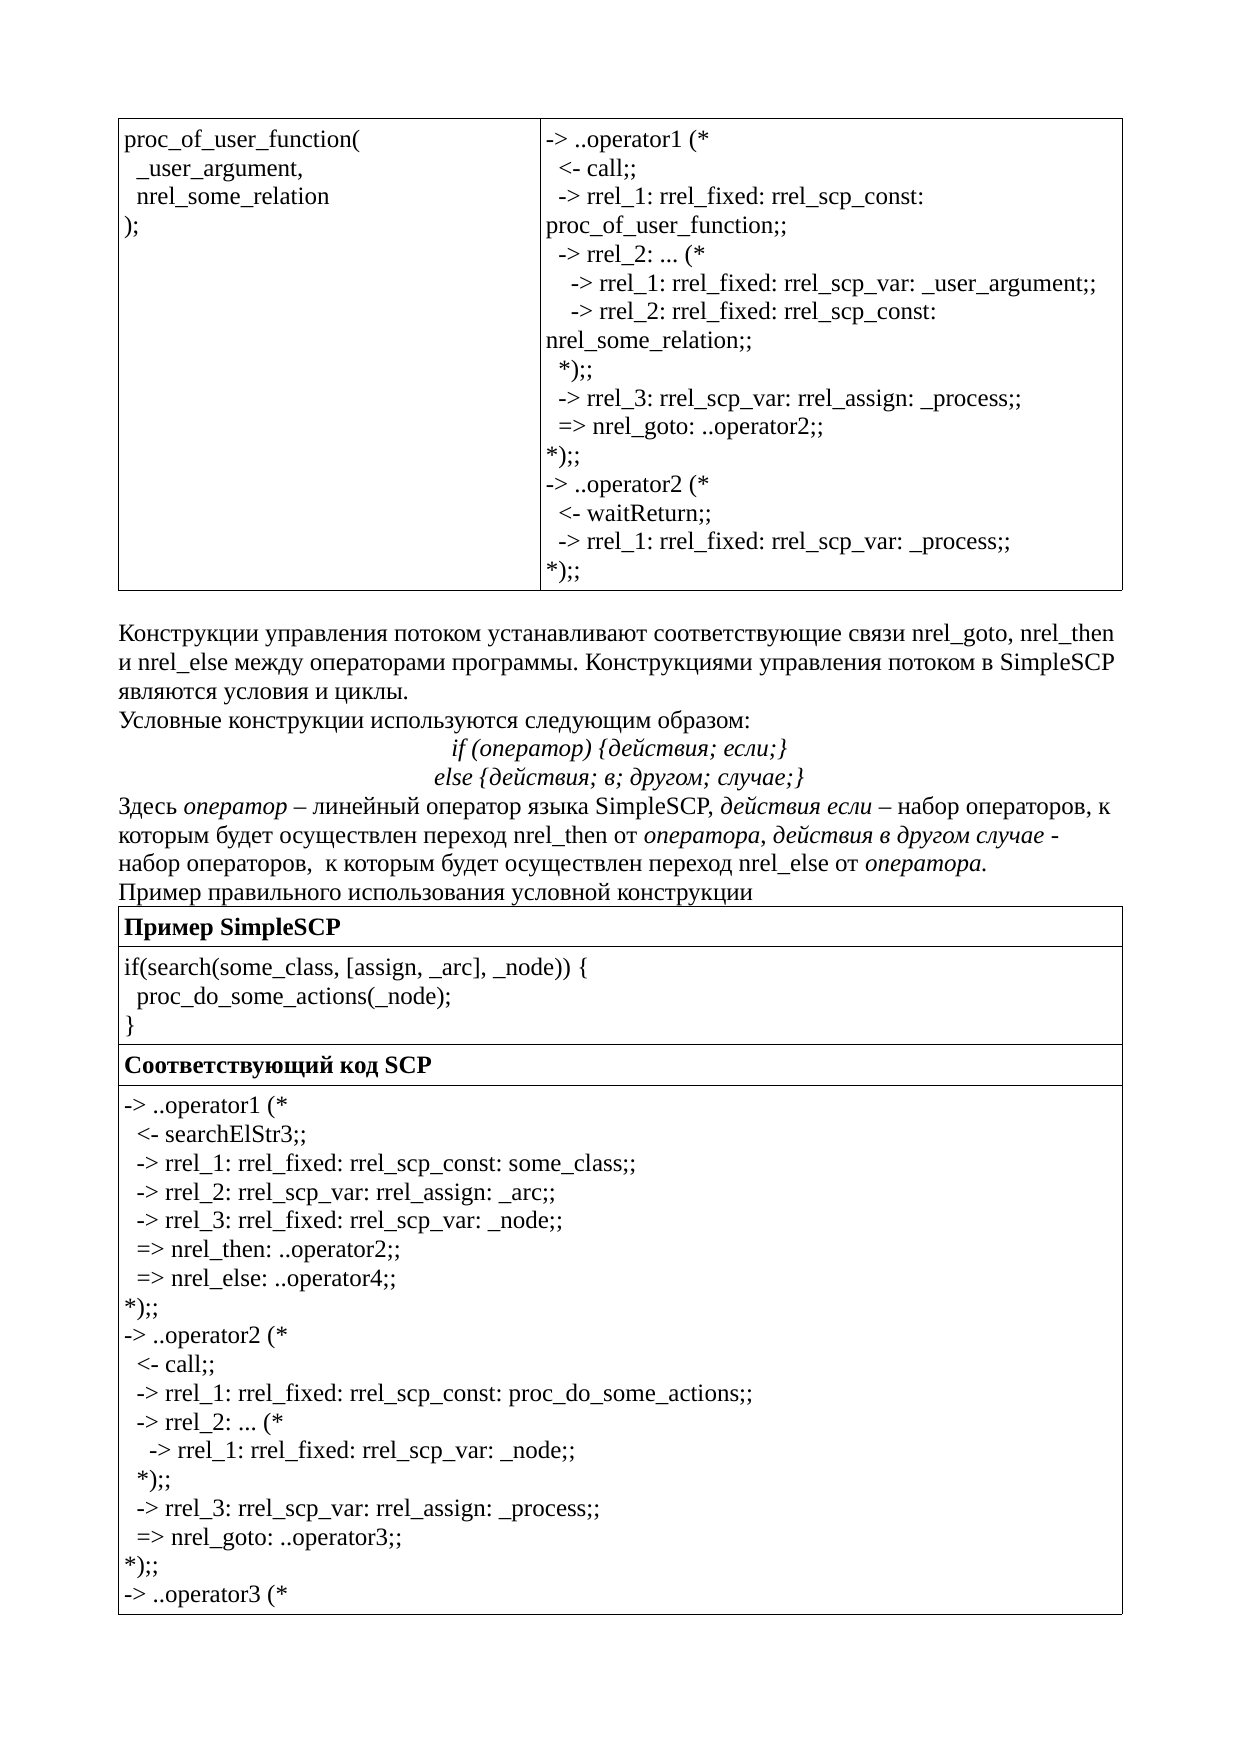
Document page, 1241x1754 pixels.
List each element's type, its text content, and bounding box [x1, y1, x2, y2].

text Условные конструкции используются следующим образом: [118, 705, 1122, 733]
text else {действия; в; другом; случае;} [118, 762, 1122, 791]
text Конструкции управления потоком устанавливают соответствующие связи nrel_goto, nrel_then и nrel_else между операторами программы. Конструкциями управления потоком в SimpleSCP являются условия и циклы. [118, 618, 1122, 705]
table_cell -> ..operator1 (* <- searchElStr3;; -> rrel_1: rrel_fixed: rrel_scp_const: some_class;; -> rrel_2: rrel_scp_var: rrel_assign: _arc;; -> rrel_3: rrel_fixed: rrel_scp_var: _node;; => nrel_then: ..operator2;; => nrel_else: ..operator4;; *);; -> ..operator2 (* <- call;; -> rrel_1: rrel_fixed: rrel_scp_const: proc_do_some_actions;; -> rrel_2: ... (* -> rrel_1: rrel_fixed: rrel_scp_var: _node;; *);; -> rrel_3: rrel_scp_var: rrel_assign: _process;; => nrel_goto: ..operator3;; *);; -> ..operator3 (* [119, 1086, 1122, 1613]
text Пример правильного использования условной конструкции [118, 877, 1122, 906]
text if (оператор) {действия; если;} [118, 733, 1122, 762]
table_cell Соответствующий код SCP [119, 1045, 1122, 1084]
text Здесь оператор – линейный оператор языка SimpleSCP, действия если – набор операторов, к которым будет осуществлен переход nrel_then от оператора, действия в другом случае - набор операторов, к которым будет осуществлен переход nrel_else от оператора. [118, 791, 1122, 877]
table_cell proc_of_user_function( _user_argument, nrel_some_relation ); [119, 119, 540, 590]
table_cell -> ..operator1 (* <- call;; -> rrel_1: rrel_fixed: rrel_scp_const: proc_of_user_function;; -> rrel_2: ... (* -> rrel_1: rrel_fixed: rrel_scp_var: _user_argument;; -> rrel_2: rrel_fixed: rrel_scp_const: nrel_some_relation;; *);; -> rrel_3: rrel_scp_var: rrel_assign: _process;; => nrel_goto: ..operator2;; *);; -> ..operator2 (* <- waitReturn;; -> rrel_1: rrel_fixed: rrel_scp_var: _process;; *);; [541, 119, 1122, 590]
table_header Пример SimpleSCP [119, 907, 1122, 946]
table_cell if(search(some_class, [assign, _arc], _node)) { proc_do_some_actions(_node); } [119, 947, 1122, 1044]
